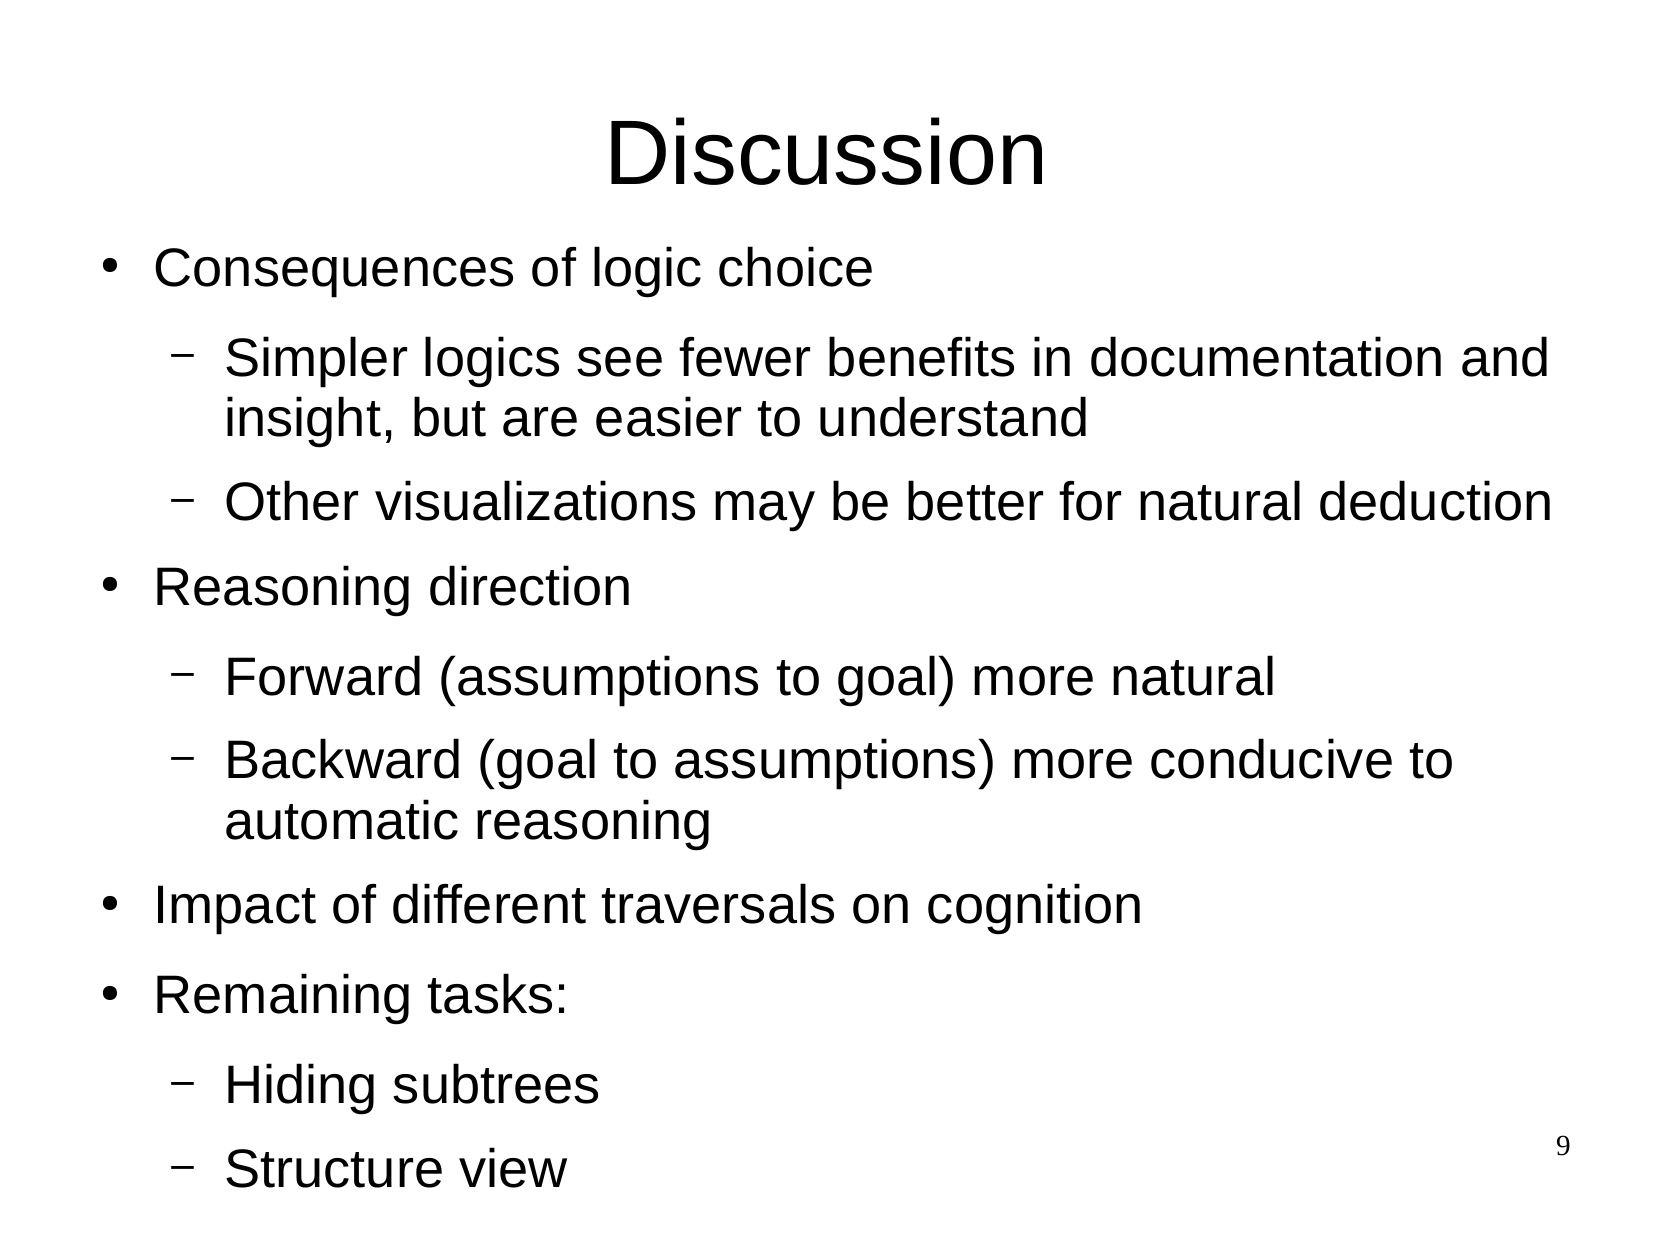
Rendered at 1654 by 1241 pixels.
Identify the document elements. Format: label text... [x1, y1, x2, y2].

list Consequences of logic choice Simpler logics see fewer benefits in documentation and insight, but are easier to understand Other visualizations may be better for natural deduction Reasoning direction Forward (assumptions to goal) more natural Backward (goal to assumptions) more conducive to automatic reasoning Impact of different traversals on cognition Remaining tasks: Hiding subtrees Structure view [82, 237, 1571, 1200]
title Discussion [82, 49, 1571, 237]
